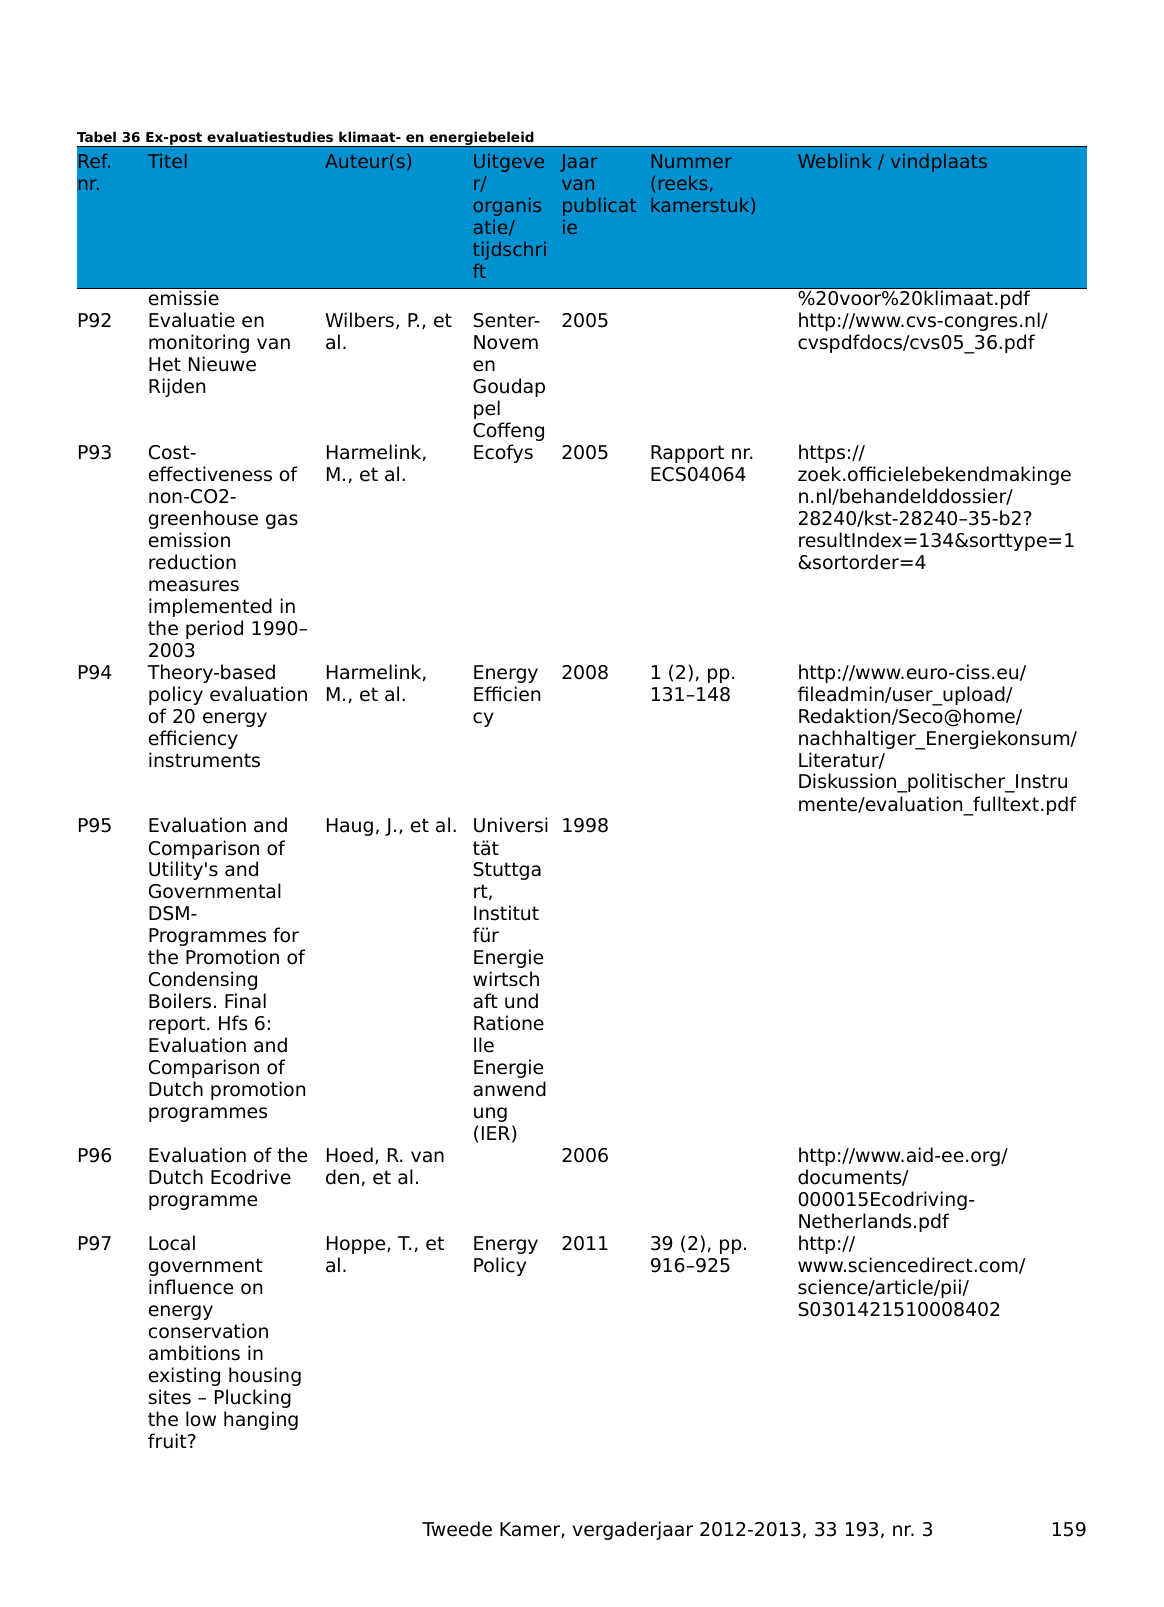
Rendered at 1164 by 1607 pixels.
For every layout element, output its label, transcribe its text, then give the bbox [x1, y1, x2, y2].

table_cell [555, 289, 644, 310]
table_cell 2008 [555, 662, 644, 815]
table_cell [466, 1145, 555, 1233]
table_cell P93 [77, 442, 142, 662]
table_cell Hoppe, T., et al. [319, 1233, 466, 1453]
table_cell P97 [77, 1233, 142, 1453]
table_cell Rapport nr. ECS04064 [644, 442, 791, 662]
table_cell P96 [77, 1145, 142, 1233]
table_cell http://www.euro-ciss.eu/fileadmin/user_upload/Redaktion/Seco@home/nachhaltiger_Energiekonsum/Literatur/Diskussion_politischer_Instrumente/evaluation_fulltext.pdf [791, 662, 1087, 815]
table_cell http://www.sciencedirect.com/science/article/pii/S0301421510008402 [791, 1233, 1087, 1453]
table_cell Senter-Novem en Goudappel Coffeng [466, 310, 555, 442]
table_cell [644, 1145, 791, 1233]
table_cell Nummer (reeks, kamerstuk) [644, 147, 791, 288]
table_cell P92 [77, 310, 142, 442]
table_cell Hoed, R. van den, et al. [319, 1145, 466, 1233]
table_cell 2005 [555, 442, 644, 662]
table_cell 39 (2), pp. 916–925 [644, 1233, 791, 1453]
table_cell Titel [142, 147, 319, 288]
table_cell Jaar van publicatie [555, 147, 644, 288]
table_cell [319, 289, 466, 310]
table_cell Universität Stuttgart, Institut für Energiewirtschaft und Rationelle Energieanwendung (IER) [466, 815, 555, 1145]
table_cell 1998 [555, 815, 644, 1145]
table_cell Weblink / vindplaats [791, 147, 1087, 288]
table_cell 2005 [555, 310, 644, 442]
table_cell Harmelink, M., et al. [319, 442, 466, 662]
table_cell [644, 310, 791, 442]
table_cell Uitgever/organisatie/ tijdschrift [466, 147, 555, 288]
table_cell 2006 [555, 1145, 644, 1233]
table_cell Cost-effectiveness of non-CO2-greenhouse gas emission reduction measures implemented in the period 1990–2003 [142, 442, 319, 662]
table_cell 1 (2), pp. 131–148 [644, 662, 791, 815]
table_cell emissie [142, 289, 319, 310]
table_cell Energy Policy [466, 1233, 555, 1453]
table_cell P95 [77, 815, 142, 1145]
table_cell http://www.aid-ee.org/documents/000015Ecodriving-Netherlands.pdf [791, 1145, 1087, 1233]
table_cell http://www.cvs-congres.nl/cvspdfdocs/cvs05_36.pdf [791, 310, 1087, 442]
table_cell Evaluation and Comparison of Utility's and Governmental DSM-Programmes for the Promotion of Condensing Boilers. Final report. Hfs 6: Evaluation and Comparison of Dutch promotion programmes [142, 815, 319, 1145]
table_cell https://zoek.officielebekendmakingen.nl/behandelddossier/28240/kst-28240–35-b2?resultIndex=134&sorttype=1&sortorder=4 [791, 442, 1087, 662]
table_cell [466, 289, 555, 310]
table_cell Energy Efficiency [466, 662, 555, 815]
table_cell Theory-based policy evaluation of 20 energy efficiency instruments [142, 662, 319, 815]
table_cell Ecofys [466, 442, 555, 662]
table_header Tabel 36 Ex-post evaluatiestudies klimaat- en energiebeleid [77, 130, 1087, 146]
table_cell Haug, J., et al. [319, 815, 466, 1145]
table_cell %20voor%20klimaat.pdf [791, 289, 1087, 310]
table_cell Harmelink, M., et al. [319, 662, 466, 815]
table_cell Wilbers, P., et al. [319, 310, 466, 442]
table_cell Auteur(s) [319, 147, 466, 288]
table_cell 2011 [555, 1233, 644, 1453]
table_cell [77, 289, 142, 310]
table_cell Evaluatie en monitoring van Het Nieuwe Rijden [142, 310, 319, 442]
table_cell [644, 815, 791, 1145]
table_cell P94 [77, 662, 142, 815]
table_cell Evaluation of the Dutch Ecodrive programme [142, 1145, 319, 1233]
table_cell Local government influence on energy conservation ambitions in existing housing sites – Plucking the low hanging fruit? [142, 1233, 319, 1453]
table_cell [791, 815, 1087, 1145]
table_cell [644, 289, 791, 310]
table_cell Ref. nr. [77, 147, 142, 288]
